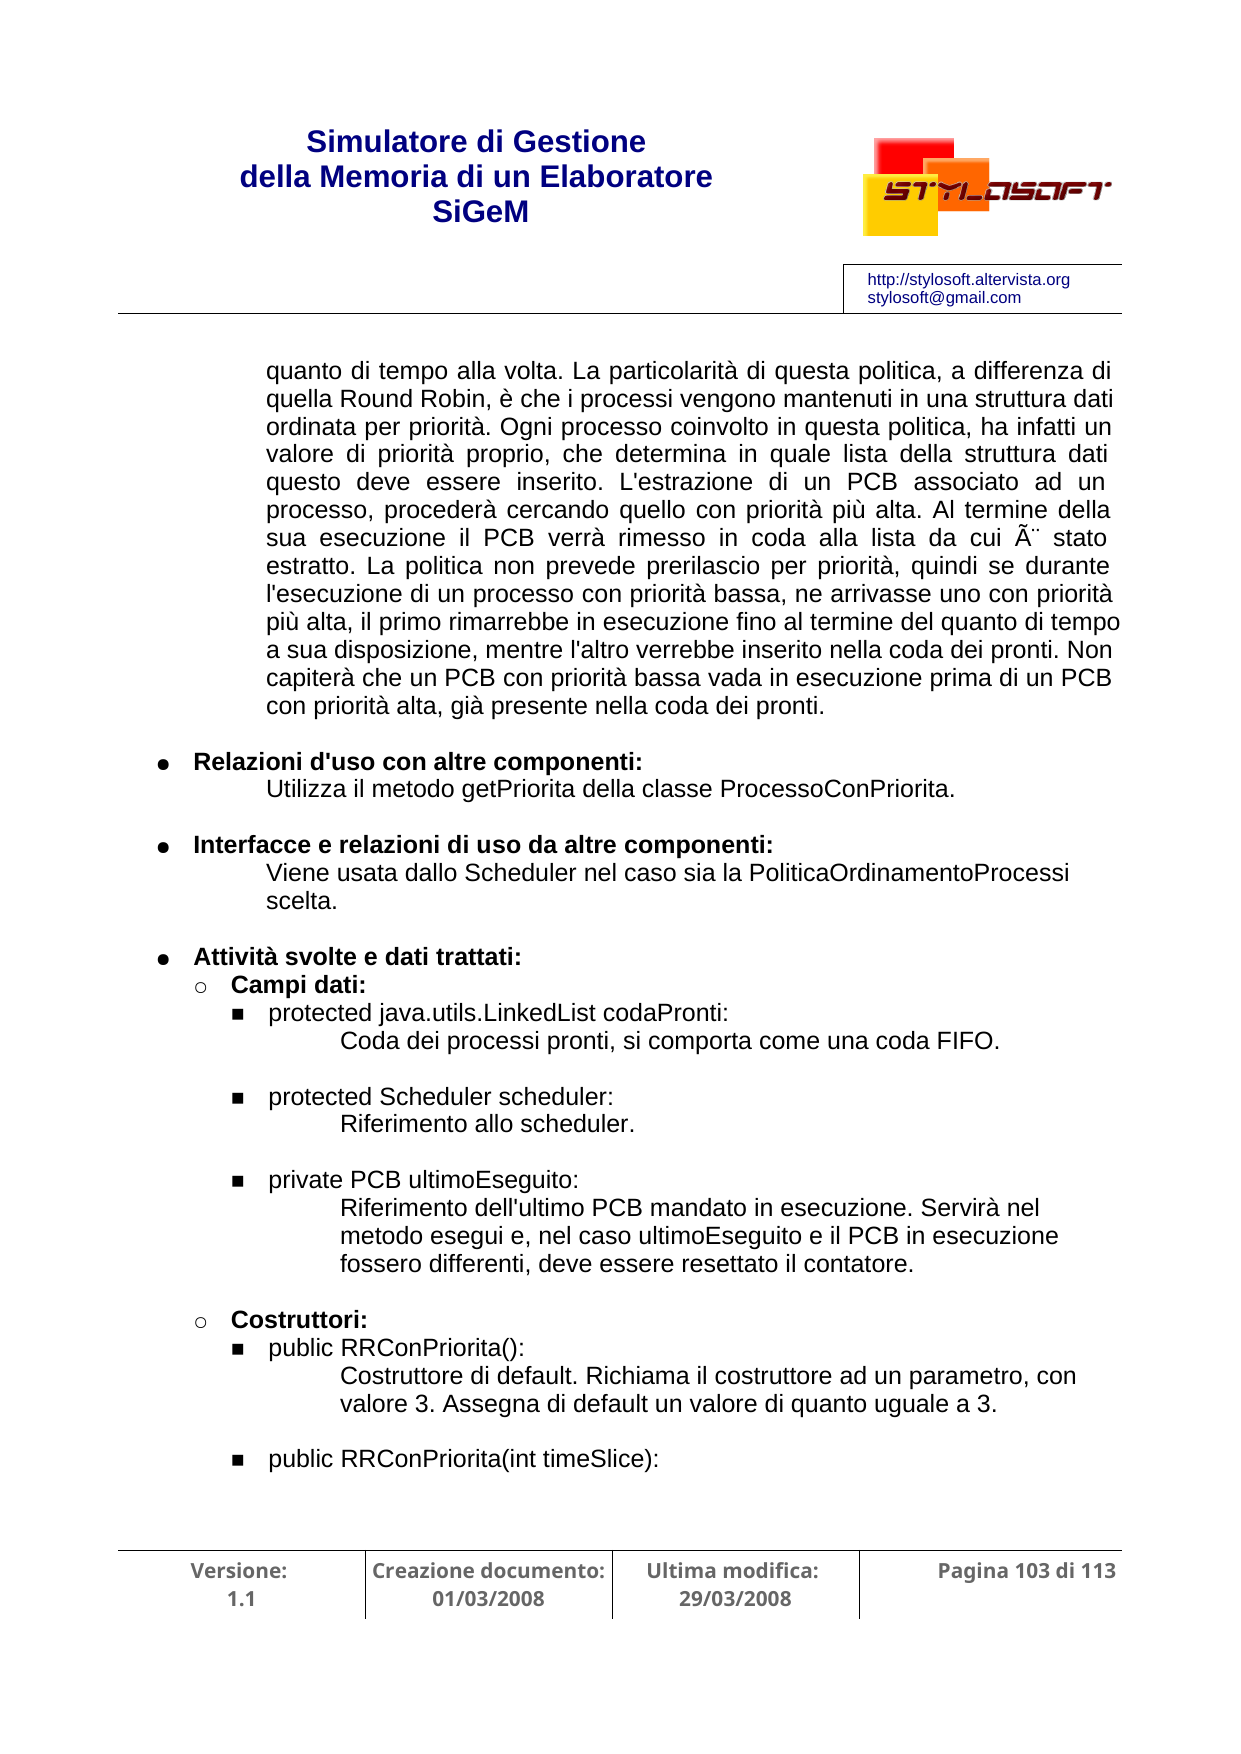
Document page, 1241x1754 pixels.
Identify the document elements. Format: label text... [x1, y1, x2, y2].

list protected java.utils.LinkedList codaPronti: [231, 999, 1122, 1027]
list Utilizza il metodo getPriorita della classe ProcessoConPriorita. [156, 775, 1122, 803]
list quanto di tempo alla volta. La particolarità di questa politica, a differenza di quella Round Robin, è che i processi vengono mantenuti in una struttura dati ordinata per priorità. Ogni processo coinvolto in questa politica, ha infatti un valore di priorità proprio, che determina in quale lista della struttura dati questo deve essere inserito. L'estrazione di un PCB associato ad un processo, procederà cercando quello con priorità più alta. Al termine della sua esecuzione il PCB verrà rimesso in coda alla lista da cui Ã¨ stato estratto. La politica non prevede prerilascio per priorità, quindi se durante l'esecuzione di un processo con priorità bassa, ne arrivasse uno con priorità più alta, il primo rimarrebbe in esecuzione fino al termine del quanto di tempo a sua disposizione, mentre l'altro verrebbe inserito nella coda dei pronti. Non capiterà che un PCB con priorità bassa vada in esecuzione prima di un PCB con priorità alta, già presente nella coda dei pronti. [156, 357, 1122, 719]
list Attività svolte e dati trattati: [156, 943, 1122, 971]
list public RRConPriorita(int timeSlice): [231, 1445, 1122, 1473]
list Interfacce e relazioni di uso da altre componenti: [156, 831, 1122, 859]
text Riferimento allo scheduler. [118, 1110, 1122, 1138]
list private PCB ultimoEseguito: [231, 1166, 1122, 1194]
picture [848, 123, 1117, 247]
text Riferimento dell'ultimo PCB mandato in esecuzione. Servirà nel metodo esegui e, nel caso ultimoEseguito e il PCB in esecuzione fossero differenti, deve essere resettato il contatore. [118, 1194, 1122, 1278]
list Campi dati: [193, 971, 1122, 999]
list Costruttori: [193, 1306, 1122, 1334]
text Costruttore di default. Richiama il costruttore ad un parametro, con valore 3. Assegna di default un valore di quanto uguale a 3. [118, 1362, 1122, 1417]
list Relazioni d'uso con altre componenti: [156, 747, 1122, 775]
list Viene usata dallo Scheduler nel caso sia la PoliticaOrdinamentoProcessi scelta. [156, 859, 1122, 915]
list public RRConPriorita(): [231, 1334, 1122, 1362]
text Coda dei processi pronti, si comporta come una coda FIFO. [118, 1027, 1122, 1054]
list protected Scheduler scheduler: [231, 1082, 1122, 1110]
